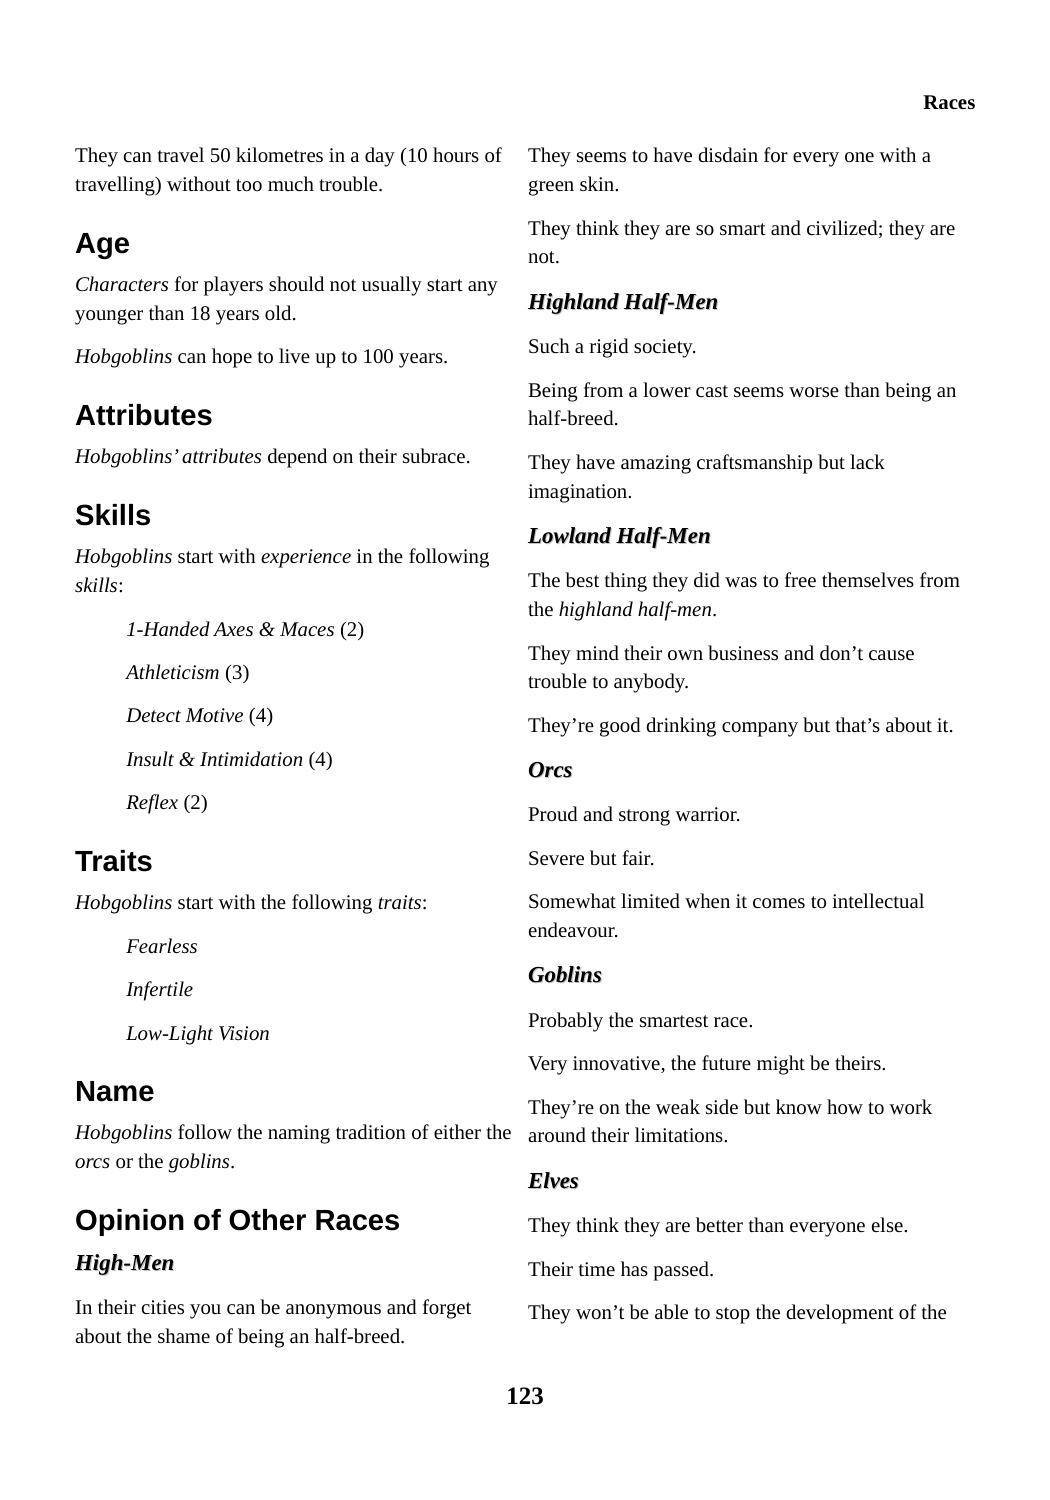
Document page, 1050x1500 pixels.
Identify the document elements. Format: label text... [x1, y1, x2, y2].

text Orcs [528, 756, 975, 783]
text Such a rigid society. [528, 334, 975, 358]
text They have amazing craftsmanship but lack imagination. [528, 450, 975, 503]
text They’re on the weak side but know how to work around their limitations. [528, 1094, 975, 1147]
text The best thing they did was to free themselves from the highland half-men. [528, 568, 975, 621]
text 1-Handed Axes & Maces (2) [126, 616, 522, 641]
text Hobgoblins start with the following traits: [75, 890, 522, 914]
text Probably the smartest race. [528, 1008, 975, 1032]
text Goblins [528, 962, 975, 988]
text Proud and strong warrior. [528, 802, 975, 826]
text Highland Half-Men [528, 288, 975, 314]
subtitle Traits [75, 844, 522, 878]
text Hobgoblins’ attributes depend on their subrace. [75, 444, 522, 468]
text They think they are better than everyone else. [528, 1213, 975, 1237]
text Somewhat limited when it comes to intellectual endeavour. [528, 889, 975, 942]
text Hobgoblins start with experience in the following skills: [75, 544, 522, 597]
text In their cities you can be anonymous and forget about the shame of being an half-breed. [75, 1295, 522, 1348]
text Being from a lower cast seems worse than being an half-breed. [528, 377, 975, 430]
text Characters for players should not usually start any younger than 18 years old. [75, 272, 522, 325]
text Reflex (2) [126, 790, 522, 814]
text Low-Light Vision [126, 1020, 522, 1044]
text Infertile [126, 977, 522, 1001]
text They won’t be able to stop the development of the [528, 1300, 975, 1324]
subtitle Attributes [75, 398, 522, 432]
text They can travel 50 kilometres in a day (10 hours of travelling) without too much trouble. [75, 143, 522, 196]
text Detect Motive (4) [126, 703, 522, 727]
text Severe but fair. [528, 846, 975, 870]
text They seems to have disdain for every one with a green skin. [528, 143, 975, 196]
text Hobgoblins follow the naming tradition of either the orcs or the goblins. [75, 1120, 522, 1173]
text Elves [528, 1167, 975, 1193]
text Insult & Intimidation (4) [126, 747, 522, 771]
text Hobgoblins can hope to live up to 100 years. [75, 344, 522, 368]
text Fearless [126, 933, 522, 958]
text They think they are so smart and civilized; they are not. [528, 216, 975, 268]
text Very innovative, the future might be theirs. [528, 1051, 975, 1075]
text Lowland Half-Men [528, 522, 975, 548]
subtitle Opinion of Other Races [75, 1203, 522, 1237]
subtitle Name [75, 1074, 522, 1108]
text Their time has passed. [528, 1256, 975, 1281]
text Athleticism (3) [126, 660, 522, 684]
text They mind their own business and don’t cause trouble to anybody. [528, 641, 975, 693]
subtitle Skills [75, 498, 522, 532]
text High-Men [75, 1249, 522, 1275]
subtitle Age [75, 226, 522, 259]
text They’re good drinking company but that’s about it. [528, 713, 975, 737]
